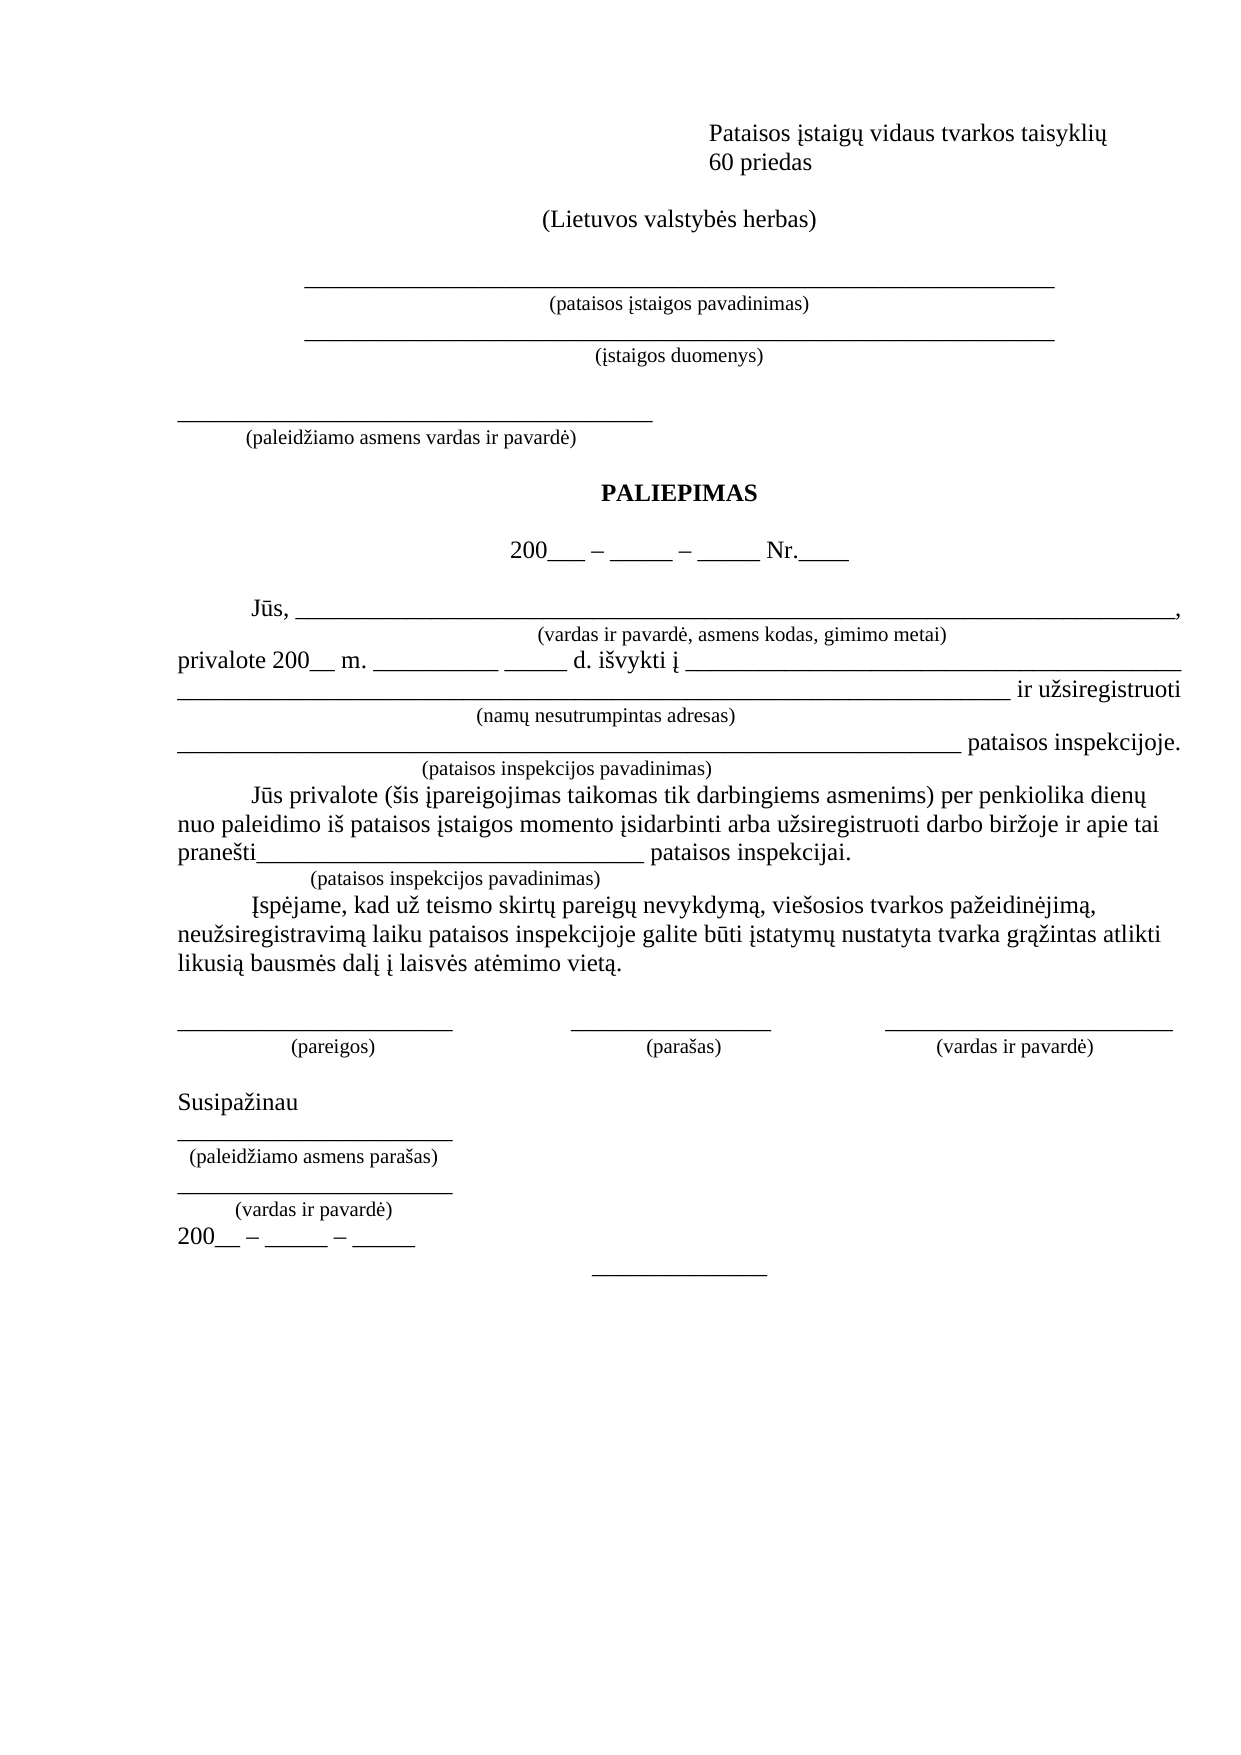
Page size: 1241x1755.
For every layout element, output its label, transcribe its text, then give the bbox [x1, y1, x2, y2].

text ______________ [177, 1250, 1181, 1279]
text nuo paleidimo iš pataisos įstaigos momento įsidarbinti arba užsiregistruoti darbo biržoje ir apie tai [177, 809, 1181, 837]
text PALIEPIMAS [177, 478, 1181, 507]
text ir užsiregistruoti [177, 674, 1181, 703]
text Susipažinau [177, 1087, 1181, 1116]
text (vardas ir pavardė, asmens kodas, gimimo metai) [177, 622, 1181, 646]
text 200__ – _____ – _____ [177, 1221, 1181, 1250]
text (pataisos inspekcijos pavadinimas) [177, 866, 1181, 890]
text likusią bausmės dalį į laisvės atėmimo vietą. [177, 948, 1181, 977]
text Jūs, , [177, 593, 1181, 622]
text Įspėjame, kad už teismo skirtų pareigų nevykdymą, viešosios tvarkos pažeidinėjimą, [177, 890, 1181, 919]
text ______________________________________ [177, 396, 1181, 425]
text privalote 200__ m. __________ _____ d. išvykti į [177, 646, 1181, 674]
text Jūs privalote (šis įpareigojimas taikomas tik darbingiems asmenims) per penkiolika dienų [177, 780, 1181, 809]
text Pataisos įstaigų vidaus tvarkos taisyklių [709, 118, 1181, 147]
text ______________________ [177, 1168, 1181, 1197]
text ______________________ ________________ _______________________ [177, 1005, 1181, 1034]
text (paleidžiamo asmens vardas ir pavardė) [177, 425, 1181, 449]
text (vardas ir pavardė) [177, 1197, 1181, 1221]
text (įstaigos duomenys) [177, 343, 1181, 367]
text ______________________ [177, 1116, 1181, 1144]
text 200___ – _____ – _____ Nr.____ [177, 535, 1181, 564]
text pataisos inspekcijoje. [177, 727, 1181, 756]
text ____________________________________________________________ [177, 262, 1181, 291]
text 60 priedas [177, 147, 1181, 176]
text (pataisos įstaigos pavadinimas) [177, 291, 1181, 315]
text pranešti_______________________________ pataisos inspekcijai. [177, 837, 1181, 866]
text (pataisos inspekcijos pavadinimas) [177, 756, 1181, 780]
text ____________________________________________________________ [177, 315, 1181, 343]
text (Lietuvos valstybės herbas) [177, 204, 1181, 233]
text (paleidžiamo asmens parašas) [177, 1144, 1181, 1168]
text neužsiregistravimą laiku pataisos inspekcijoje galite būti įstatymų nustatyta tvarka grąžintas atlikti [177, 919, 1181, 948]
text (namų nesutrumpintas adresas) [177, 703, 1181, 727]
text (pareigos) (parašas) (vardas ir pavardė) [177, 1034, 1181, 1058]
